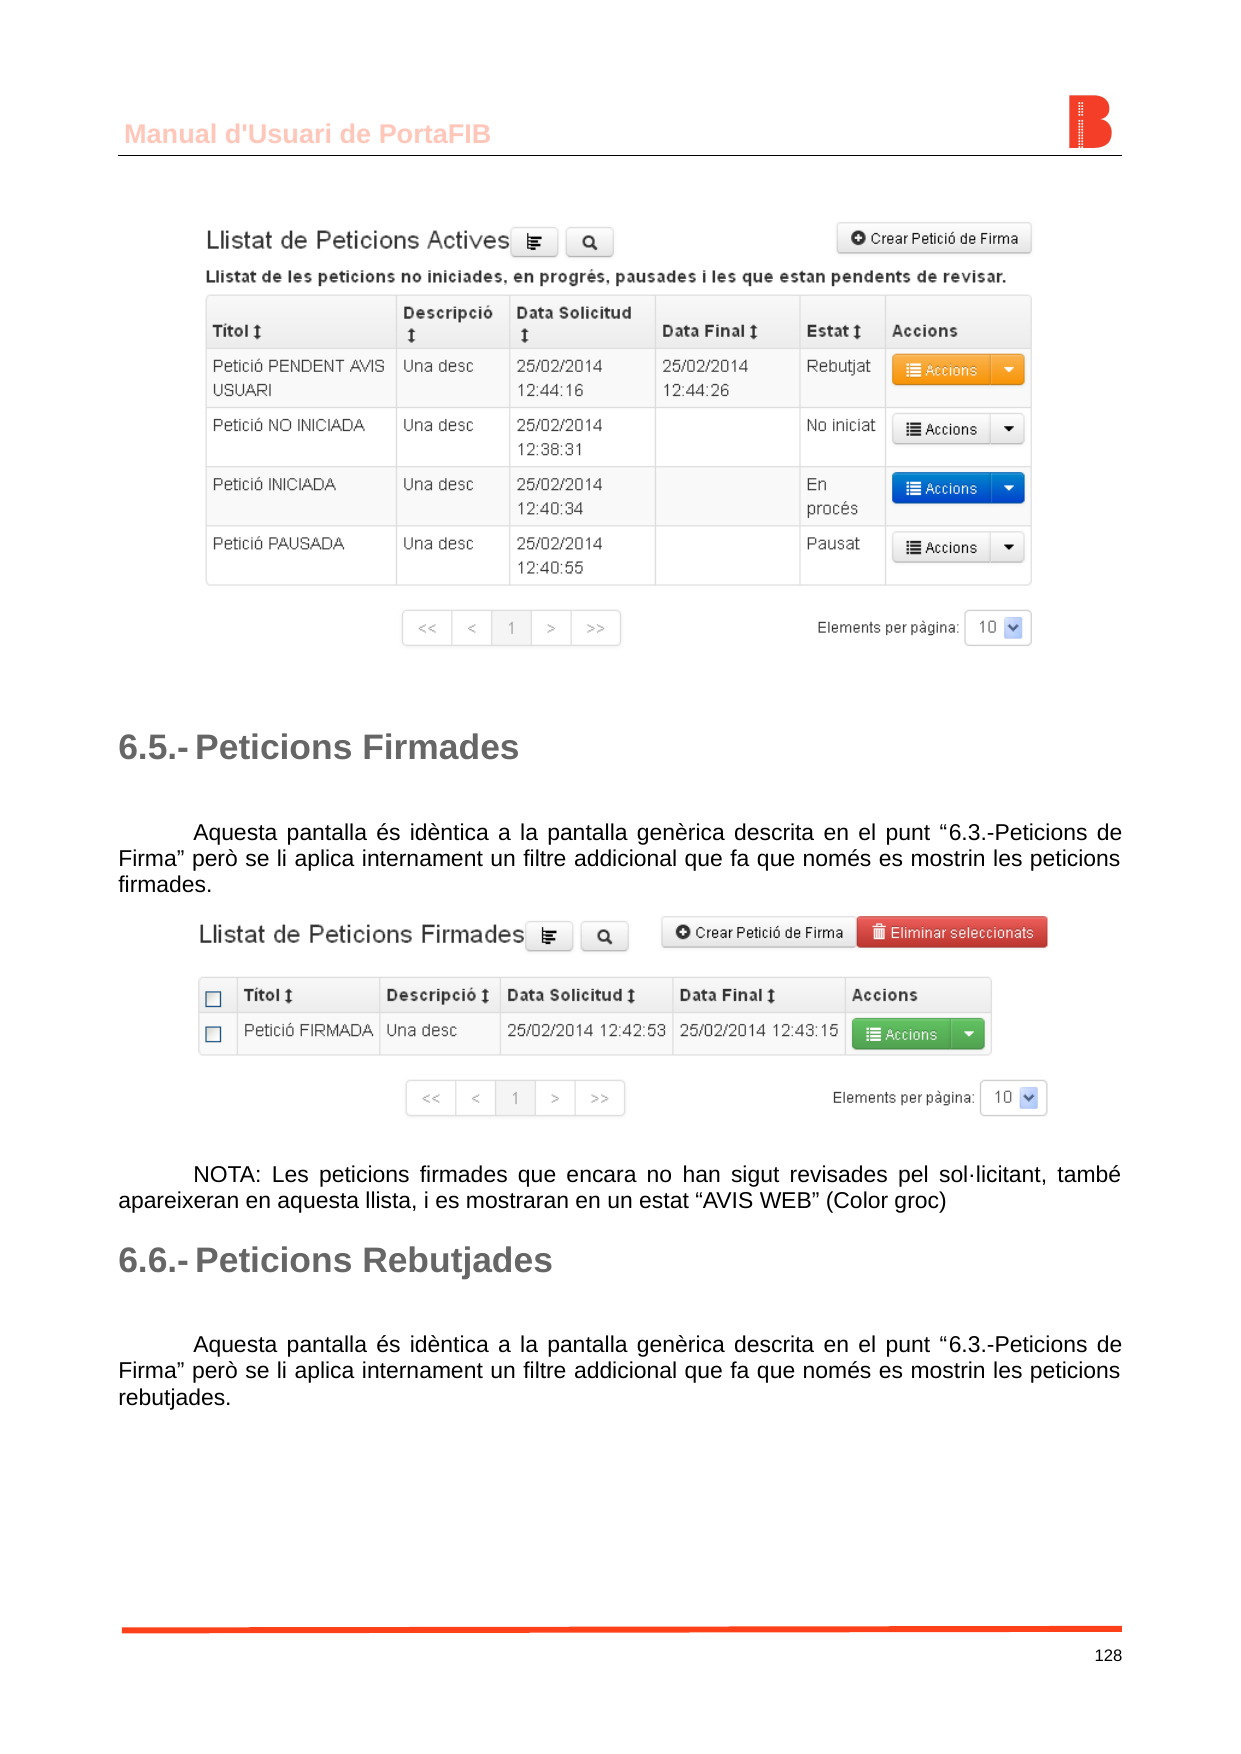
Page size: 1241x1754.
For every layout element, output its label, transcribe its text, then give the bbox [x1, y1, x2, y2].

text Aquesta pantalla és idèntica a la pantalla genèrica descrita en el punt “6.3.-Peticions de Firma” però se li aplica internament un filtre addicional que fa que només es mostrin les peticions rebutjades. [118, 1331, 1122, 1410]
text Aquesta pantalla és idèntica a la pantalla genèrica descrita en el punt “6.3.-Peticions de Firma” però se li aplica internament un filtre addicional que fa que només es mostrin les peticions firmades. [118, 818, 1122, 897]
subtitle Peticions Firmades [118, 726, 1122, 767]
text NOTA: Les peticions firmades que encara no han sigut revisades pel sol·licitant, també apareixeran en aquesta llista, i es mostraran en un estat “AVIS WEB” (Color groc) [118, 1161, 1122, 1214]
picture [185, 910, 1055, 1149]
picture [1063, 94, 1117, 150]
subtitle Peticions Rebutjades [118, 1239, 1122, 1279]
picture [196, 215, 1044, 663]
